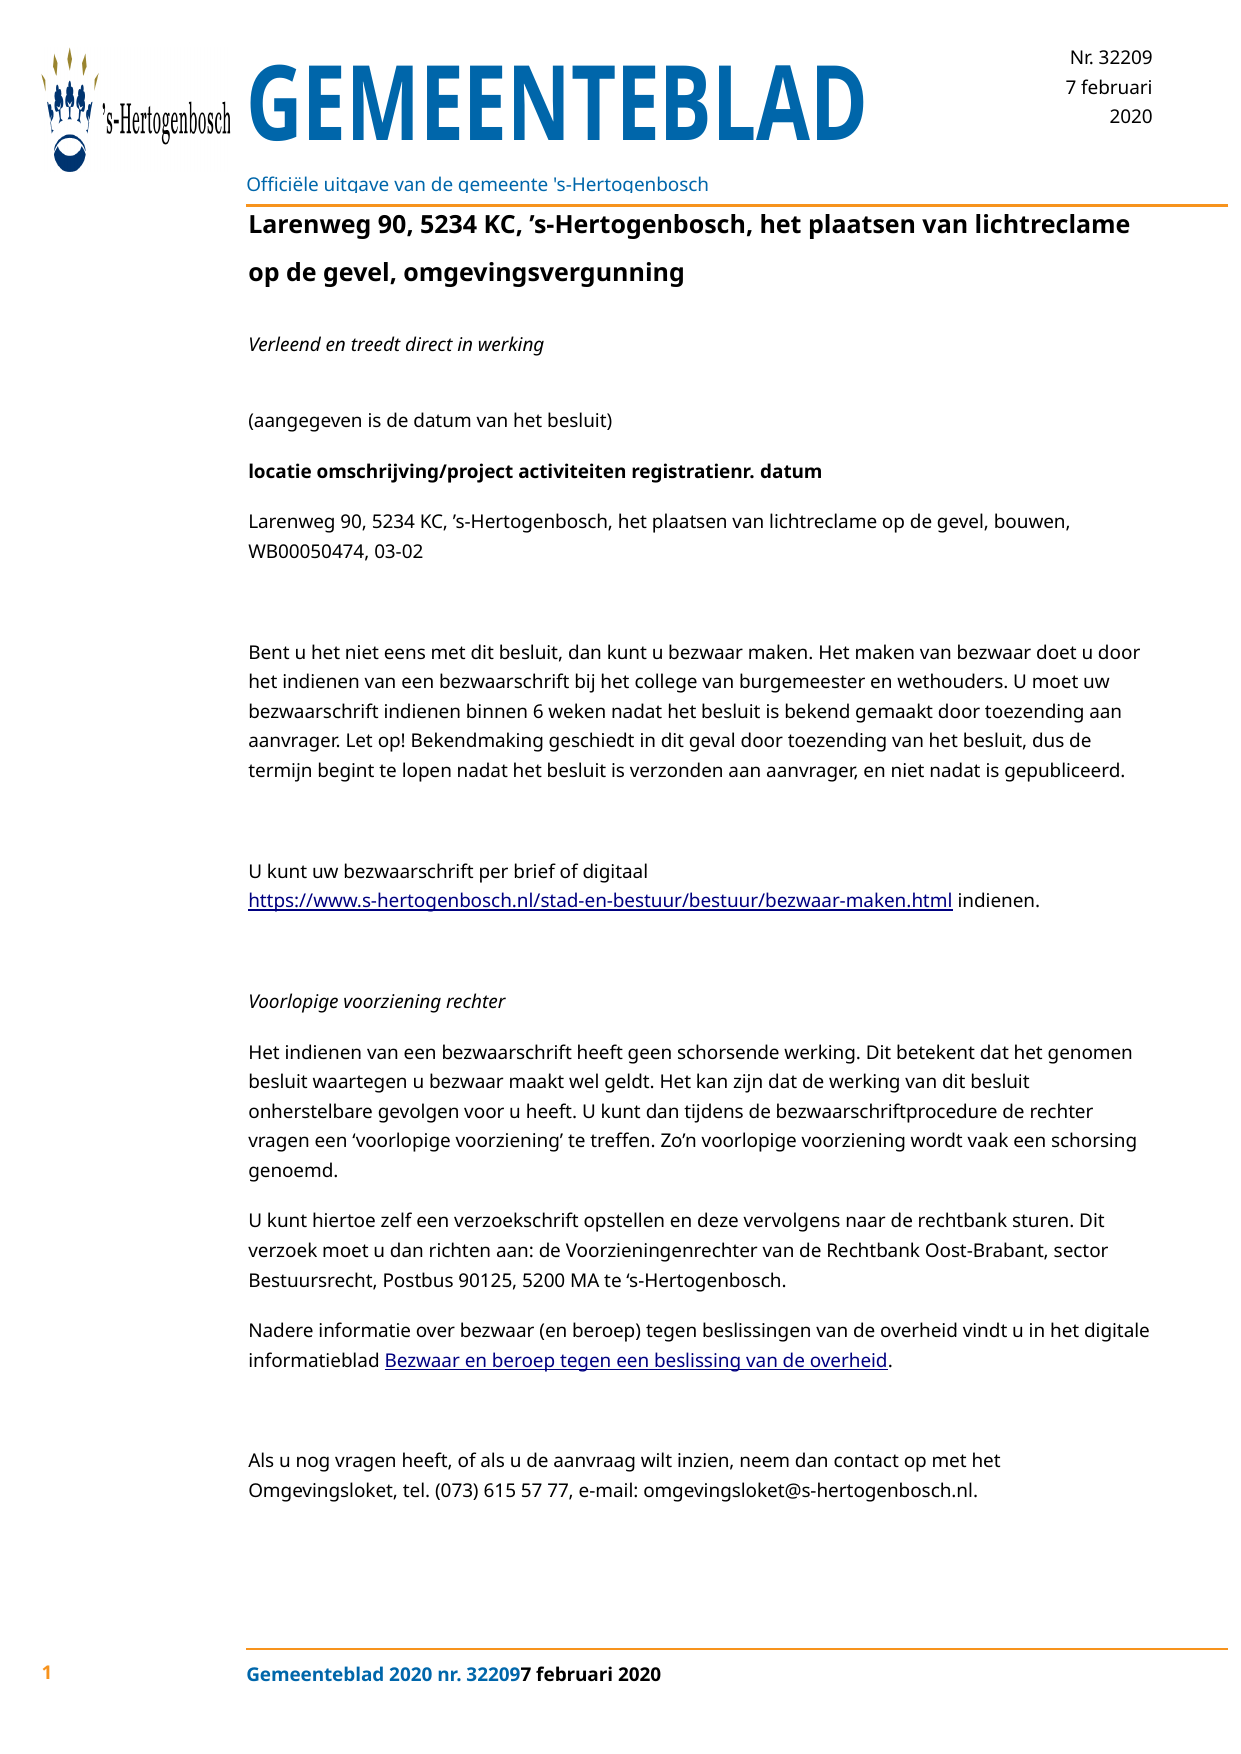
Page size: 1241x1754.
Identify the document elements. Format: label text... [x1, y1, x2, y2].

text Nadere informatie over bezwaar (en beroep) tegen beslissingen van de overheid vindt u in het digitale informatieblad Bezwaar en beroep tegen een beslissing van de overheid. [248, 1317, 1152, 1372]
text Voorlopige voorziening rechter [248, 988, 1152, 1014]
text U kunt hiertoe zelf een verzoekschrift opstellen en deze vervolgens naar de rechtbank sturen. Dit verzoek moet u dan richten aan: de Voorzieningenrechter van de Rechtbank Oost-Brabant, sector Bestuursrecht, Postbus 90125, 5200 MA te ‘s-Hertogenbosch. [248, 1208, 1152, 1292]
text Als u nog vragen heeft, of als u de aanvraag wilt inzien, neem dan contact op met het Omgevingsloket, tel. (073) 615 57 77, e-mail: omgevingsloket@s-hertogenbosch.nl. [248, 1448, 1152, 1503]
text Verleend en treedt direct in werking [248, 331, 1152, 357]
text Larenweg 90, 5234 KC, ’s-Hertogenbosch, het plaatsen van lichtreclame op de gevel, bouwen, WB00050474, 03-02 [248, 508, 1152, 564]
text locatie omschrijving/project activiteiten registratienr. datum [248, 458, 1152, 484]
picture [41, 47, 231, 172]
text U kunt uw bezwaarschrift per brief of digitaal https://www.s-hertogenbosch.nl/stad-en-bestuur/bestuur/bezwaar-maken.html indienen. [248, 858, 1152, 913]
text Larenweg 90, 5234 KC, ’s-Hertogenbosch, het plaatsen van lichtreclame op de gevel, omgevingsvergunning [248, 207, 1152, 288]
text (aangegeven is de datum van het besluit) [248, 408, 1152, 433]
text Bent u het niet eens met dit besluit, dan kunt u bezwaar maken. Het maken van bezwaar doet u door het indienen van een bezwaarschrift bij het college van burgemeester en wethouders. U moet uw bezwaarschrift indienen binnen 6 weken nadat het besluit is bekend gemaakt door toezending aan aanvrager. Let op! Bekendmaking geschiedt in dit geval door toezending van het besluit, dus de termijn begint te lopen nadat het besluit is verzonden aan aanvrager, en niet nadat is gepubliceerd. [248, 639, 1152, 783]
text Het indienen van een bezwaarschrift heeft geen schorsende werking. Dit betekent dat het genomen besluit waartegen u bezwaar maakt wel geldt. Het kan zijn dat de werking van dit besluit onherstelbare gevolgen voor u heeft. U kunt dan tijdens de bezwaarschriftprocedure de rechter vragen een ‘voorlopige voorziening’ te treffen. Zo’n voorlopige voorziening wordt vaak een schorsing genoemd. [248, 1039, 1152, 1183]
